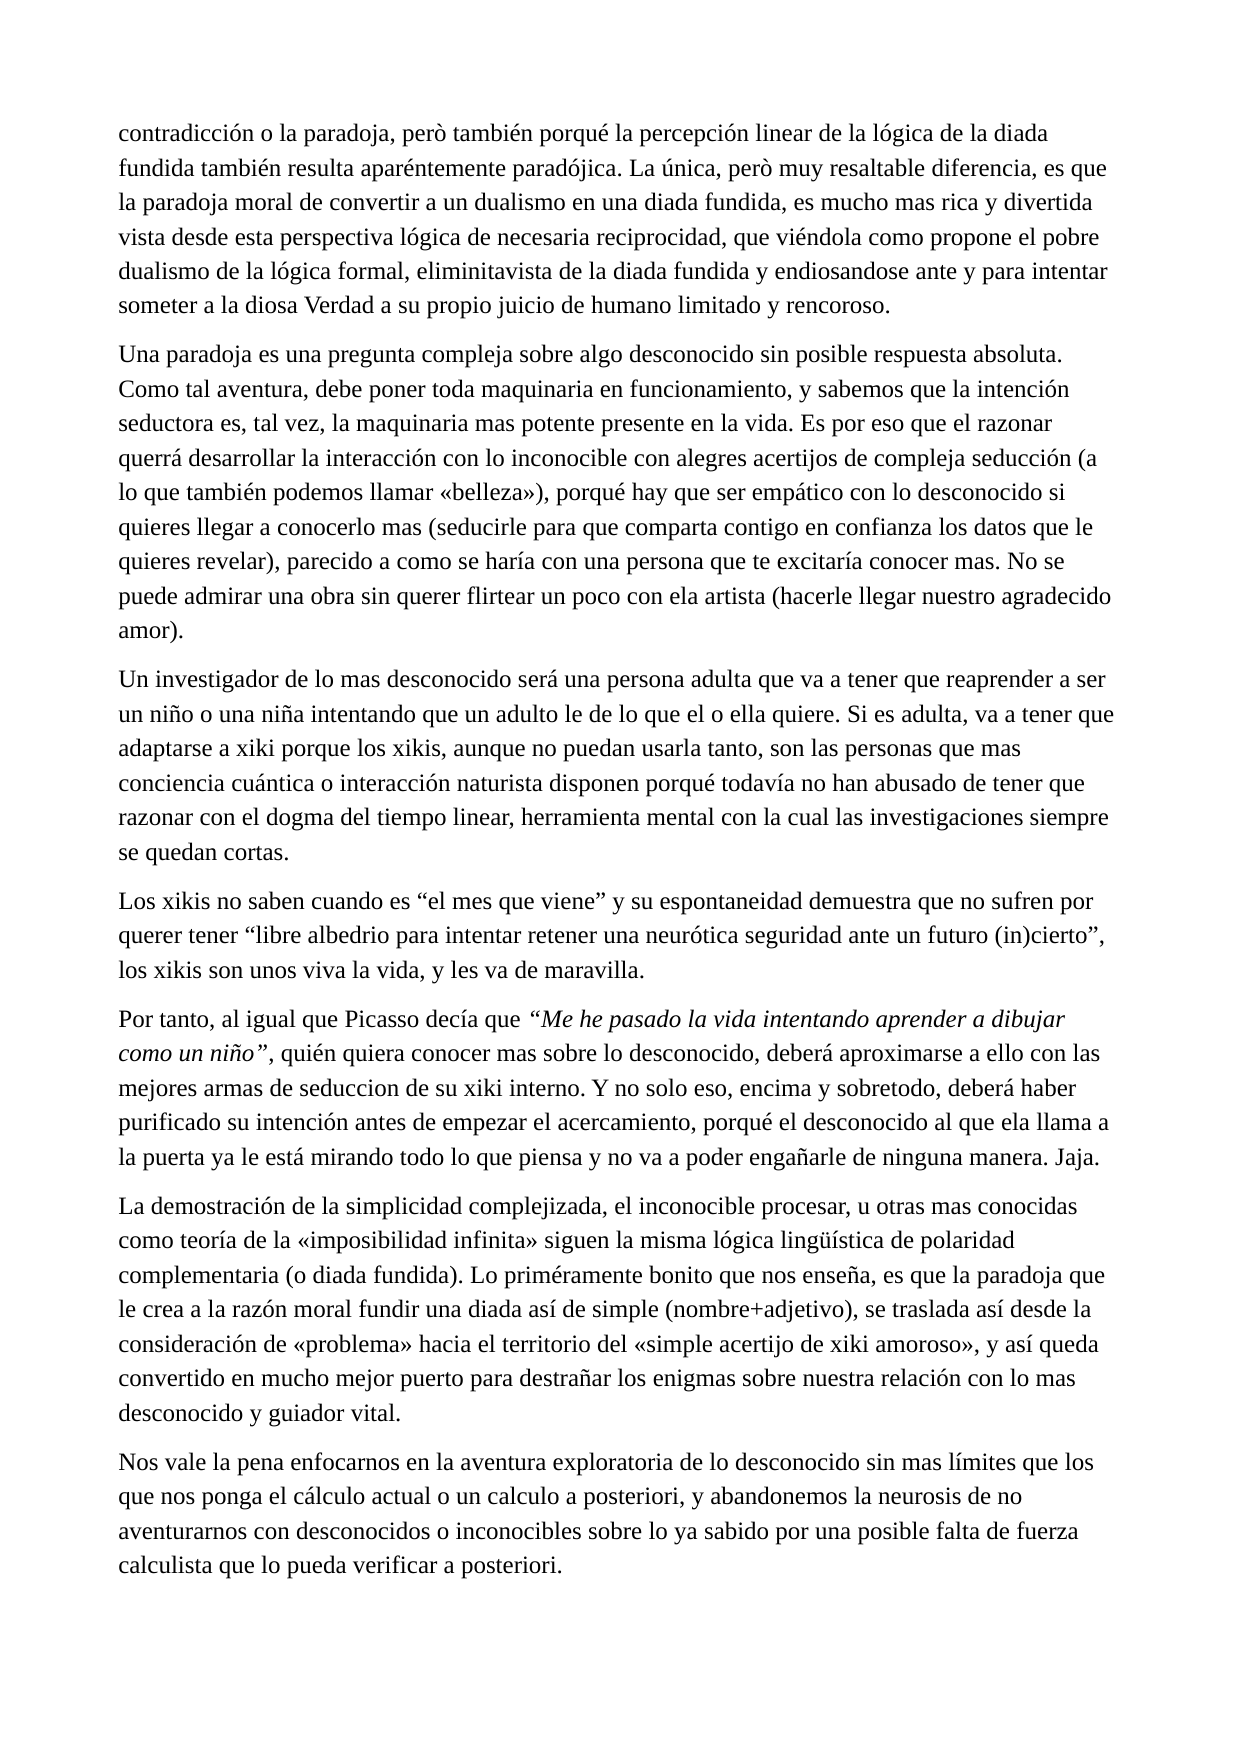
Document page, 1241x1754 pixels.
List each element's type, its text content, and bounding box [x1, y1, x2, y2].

text Un investigador de lo mas desconocido será una persona adulta que va a tener que reaprender a ser un niño o una niña intentando que un adulto le de lo que el o ella quiere. Si es adulta, va a tener que adaptarse a xiki porque los xikis, aunque no puedan usarla tanto, son las personas que mas conciencia cuántica o interacción naturista disponen porqué todavía no han abusado de tener que razonar con el dogma del tiempo linear, herramienta mental con la cual las investigaciones siempre se quedan cortas. [118, 664, 1122, 866]
text Por tanto, al igual que Picasso decía que “Me he pasado la vida intentando aprender a dibujar como un niño”, quién quiera conocer mas sobre lo desconocido, deberá aproximarse a ello con las mejores armas de seduccion de su xiki interno. Y no solo eso, encima y sobretodo, deberá haber purificado su intención antes de empezar el acercamiento, porqué el desconocido al que ela llama a la puerta ya le está mirando todo lo que piensa y no va a poder engañarle de ninguna manera. Jaja. [118, 1004, 1122, 1171]
text Una paradoja es una pregunta compleja sobre algo desconocido sin posible respuesta absoluta. Como tal aventura, debe poner toda maquinaria en funcionamiento, y sabemos que la intención seductora es, tal vez, la maquinaria mas potente presente en la vida. Es por eso que el razonar querrá desarrollar la interacción con lo inconocible con alegres acertijos de compleja seducción (a lo que también podemos llamar «belleza»), porqué hay que ser empático con lo desconocido si quieres llegar a conocerlo mas (seducirle para que comparta contigo en confianza los datos que le quieres revelar), parecido a como se haría con una persona que te excitaría conocer mas. No se puede admirar una obra sin querer flirtear un poco con ela artista (hacerle llegar nuestro agradecido amor). [118, 339, 1122, 644]
text Nos vale la pena enfocarnos en la aventura exploratoria de lo desconocido sin mas límites que los que nos ponga el cálculo actual o un calculo a posteriori, y abandonemos la neurosis de no aventurarnos con desconocidos o inconocibles sobre lo ya sabido por una posible falta de fuerza calculista que lo pueda verificar a posteriori. [118, 1447, 1122, 1579]
text La demostración de la simplicidad complejizada, el inconocible procesar, u otras mas conocidas como teoría de la «imposibilidad infinita» siguen la misma lógica lingüística de polaridad complementaria (o diada fundida). Lo priméramente bonito que nos enseña, es que la paradoja que le crea a la razón moral fundir una diada así de simple (nombre+adjetivo), se traslada así desde la consideración de «problema» hacia el territorio del «simple acertijo de xiki amoroso», y así queda convertido en mucho mejor puerto para destrañar los enigmas sobre nuestra relación con lo mas desconocido y guiador vital. [118, 1191, 1122, 1427]
text Los xikis no saben cuando es “el mes que viene” y su espontaneidad demuestra que no sufren por querer tener “libre albedrio para intentar retener una neurótica seguridad ante un futuro (in)cierto”, los xikis son unos viva la vida, y les va de maravilla. [118, 886, 1122, 984]
text contradicción o la paradoja, però también porqué la percepción linear de la lógica de la diada fundida también resulta aparéntemente paradójica. La única, però muy resaltable diferencia, es que la paradoja moral de convertir a un dualismo en una diada fundida, es mucho mas rica y divertida vista desde esta perspectiva lógica de necesaria reciprocidad, que viéndola como propone el pobre dualismo de la lógica formal, eliminitavista de la diada fundida y endiosandose ante y para intentar someter a la diosa Verdad a su propio juicio de humano limitado y rencoroso. [118, 118, 1122, 319]
